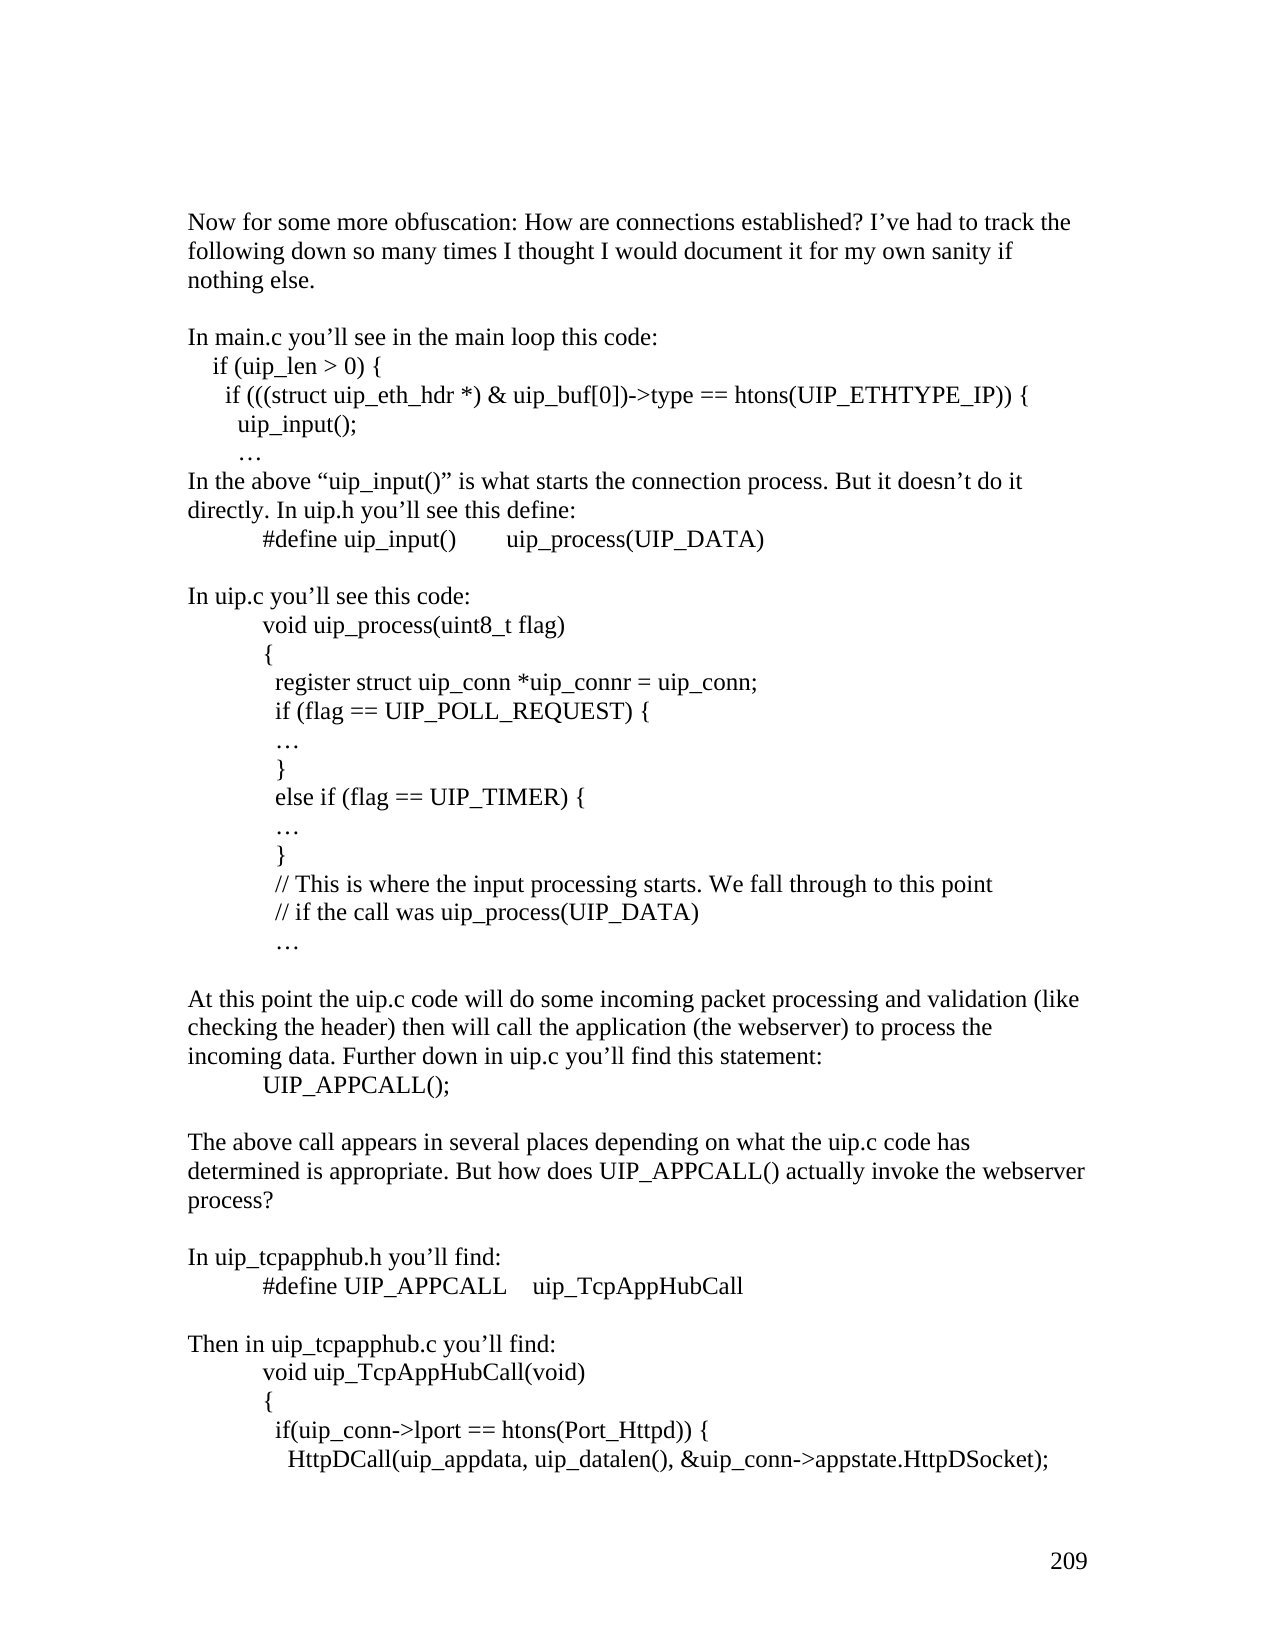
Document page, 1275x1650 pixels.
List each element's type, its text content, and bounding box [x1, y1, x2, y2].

text if (flag == UIP_POLL_REQUEST) { [262, 696, 1087, 725]
text … [262, 926, 1087, 955]
text { [262, 639, 1087, 667]
text Then in uip_tcpapphub.c you’ll find: [187, 1329, 1087, 1357]
text if(uip_conn->lport == htons(Port_Httpd)) { [262, 1415, 1087, 1444]
text In uip_tcpapphub.h you’ll find: [187, 1242, 1087, 1271]
text if (((struct uip_eth_hdr *) & uip_buf[0])->type == htons(UIP_ETHTYPE_IP)) { [187, 380, 1087, 409]
text … [262, 725, 1087, 754]
text In uip.c you’ll see this code: [187, 581, 1087, 610]
text In the above “uip_input()” is what starts the connection process. But it doesn’t do it directly. In uip.h you’ll see this define: [187, 466, 1087, 524]
text #define uip_input() uip_process(UIP_DATA) [262, 524, 1087, 552]
text if (uip_len > 0) { [187, 351, 1087, 380]
text The above call appears in several places depending on what the uip.c code has determined is appropriate. But how does UIP_APPCALL() actually invoke the webserver process? [187, 1127, 1087, 1214]
text register struct uip_conn *uip_connr = uip_conn; [262, 667, 1087, 696]
text uip_input(); [187, 409, 1087, 437]
text In main.c you’ll see in the main loop this code: [187, 322, 1087, 351]
text else if (flag == UIP_TIMER) { [262, 782, 1087, 811]
text HttpDCall(uip_appdata, uip_datalen(), &uip_conn->appstate.HttpDSocket); [262, 1444, 1087, 1472]
text UIP_APPCALL(); [262, 1070, 1087, 1099]
text } [262, 840, 1087, 869]
text void uip_process(uint8_t flag) [262, 610, 1087, 639]
text … [187, 437, 1087, 466]
text // if the call was uip_process(UIP_DATA) [262, 897, 1087, 926]
text At this point the uip.c code will do some incoming packet processing and validation (like checking the header) then will call the application (the webserver) to process the incoming data. Further down in uip.c you’ll find this statement: [187, 984, 1087, 1070]
text … [262, 811, 1087, 840]
text void uip_TcpAppHubCall(void) [262, 1357, 1087, 1386]
text Now for some more obfuscation: How are connections established? I’ve had to track the following down so many times I thought I would document it for my own sanity if nothing else. [187, 207, 1087, 294]
text // This is where the input processing starts. We fall through to this point [262, 869, 1087, 897]
text { [262, 1386, 1087, 1415]
text #define UIP_APPCALL uip_TcpAppHubCall [262, 1271, 1087, 1300]
text } [262, 754, 1087, 782]
